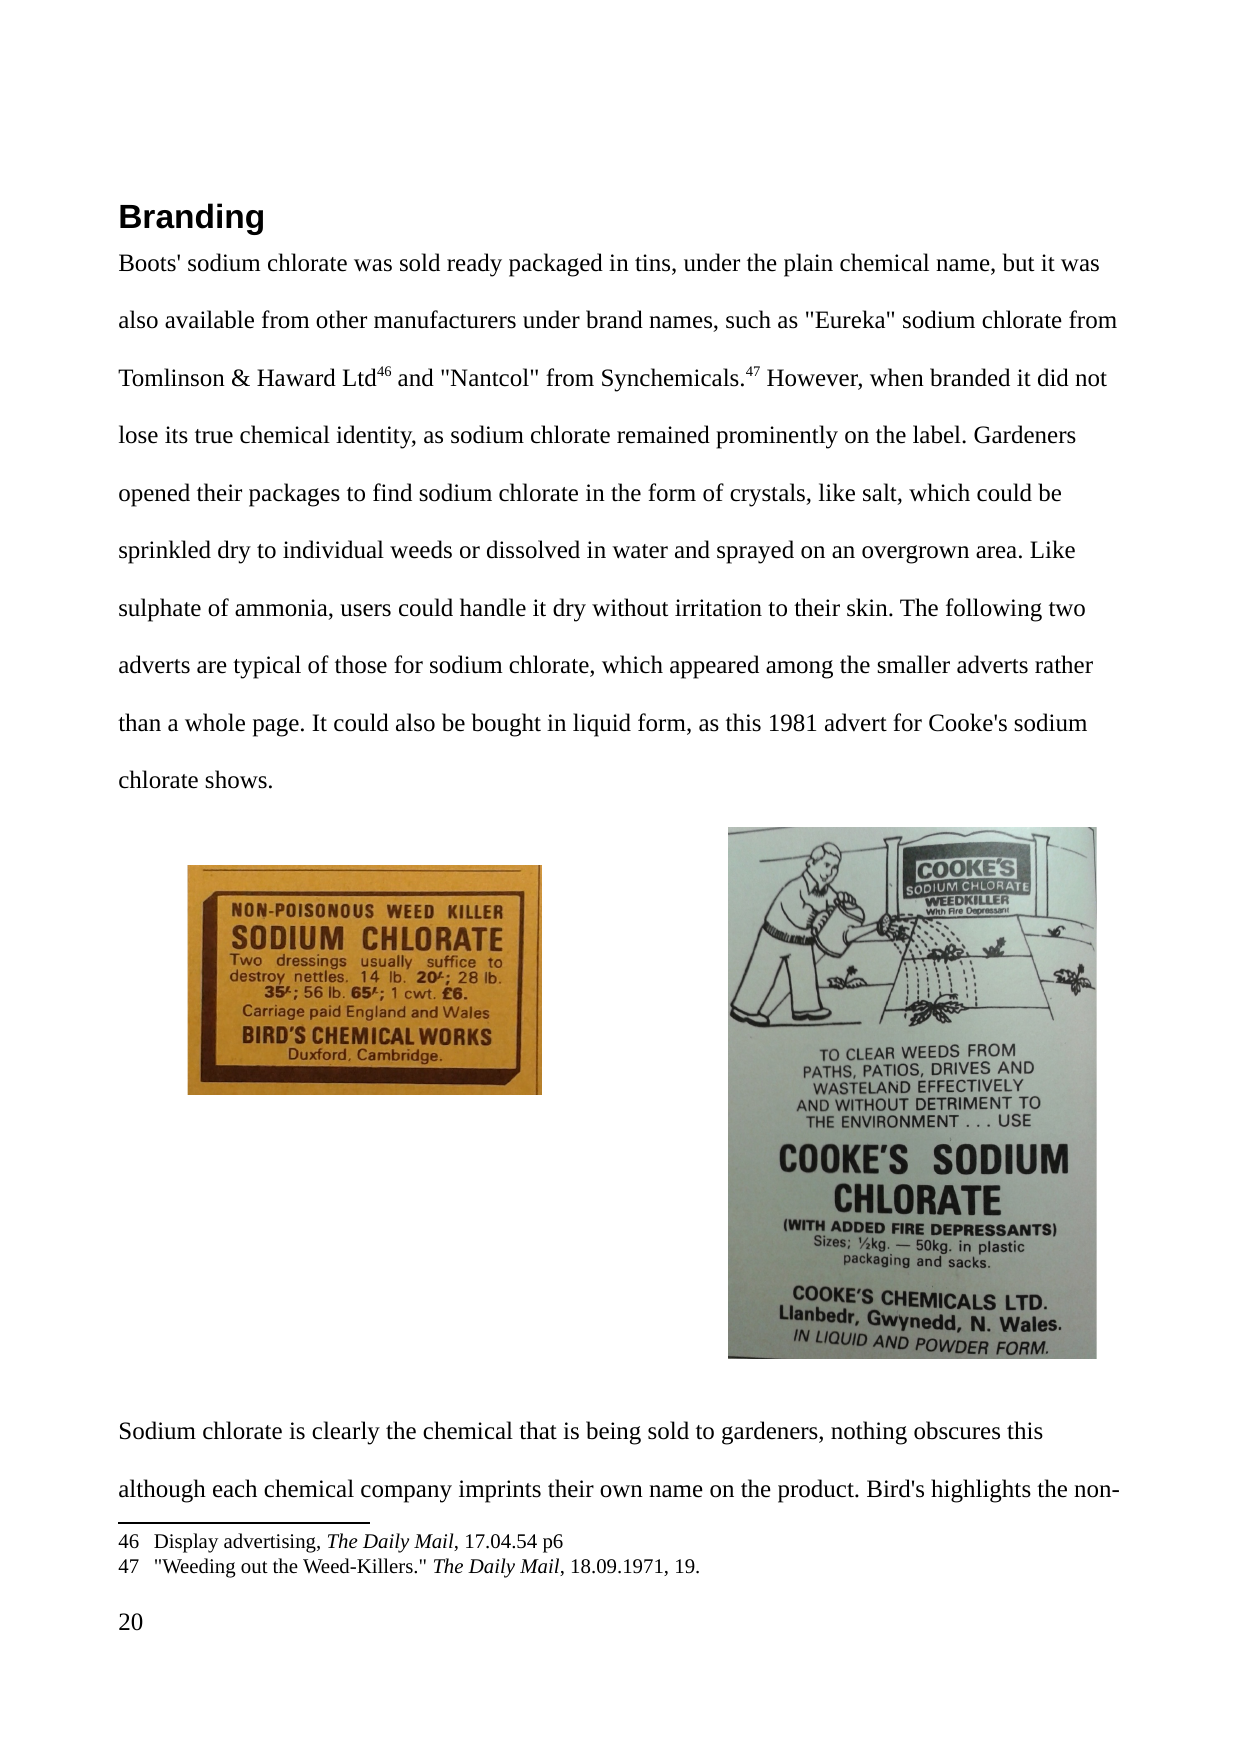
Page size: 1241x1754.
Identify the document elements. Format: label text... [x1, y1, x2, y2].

text Boots' sodium chlorate was sold ready packaged in tins, under the plain chemical name, but it was also available from other manufacturers under brand names, such as "Eureka" sodium chlorate from Tomlinson & Haward Ltd and "Nantcol" from Synchemicals. However, when branded it did not lose its true chemical identity, as sodium chlorate remained prominently on the label. Gardeners opened their packages to find sodium chlorate in the form of crystals, like salt, which could be sprinkled dry to individual weeds or dissolved in water and sprayed on an overgrown area. Like sulphate of ammonia, users could handle it dry without irritation to their skin. The following two adverts are typical of those for sodium chlorate, which appeared among the smaller adverts rather than a whole page. It could also be bought in liquid form, as this 1981 advert for Cooke's sodium chlorate shows. [118, 248, 1122, 794]
text Display advertising, The Daily Mail, 17.04.54 p6 [118, 1529, 1122, 1553]
text Sodium chlorate is clearly the chemical that is being sold to gardeners, nothing obscures this although each chemical company imprints their own name on the product. Bird's highlights the non- [118, 1416, 1122, 1503]
text "Weeding out the Weed-Killers." The Daily Mail, 18.09.1971, 19. [118, 1553, 1122, 1578]
subtitle Branding [118, 196, 1122, 235]
picture [187, 865, 542, 1095]
picture [728, 827, 1097, 1359]
